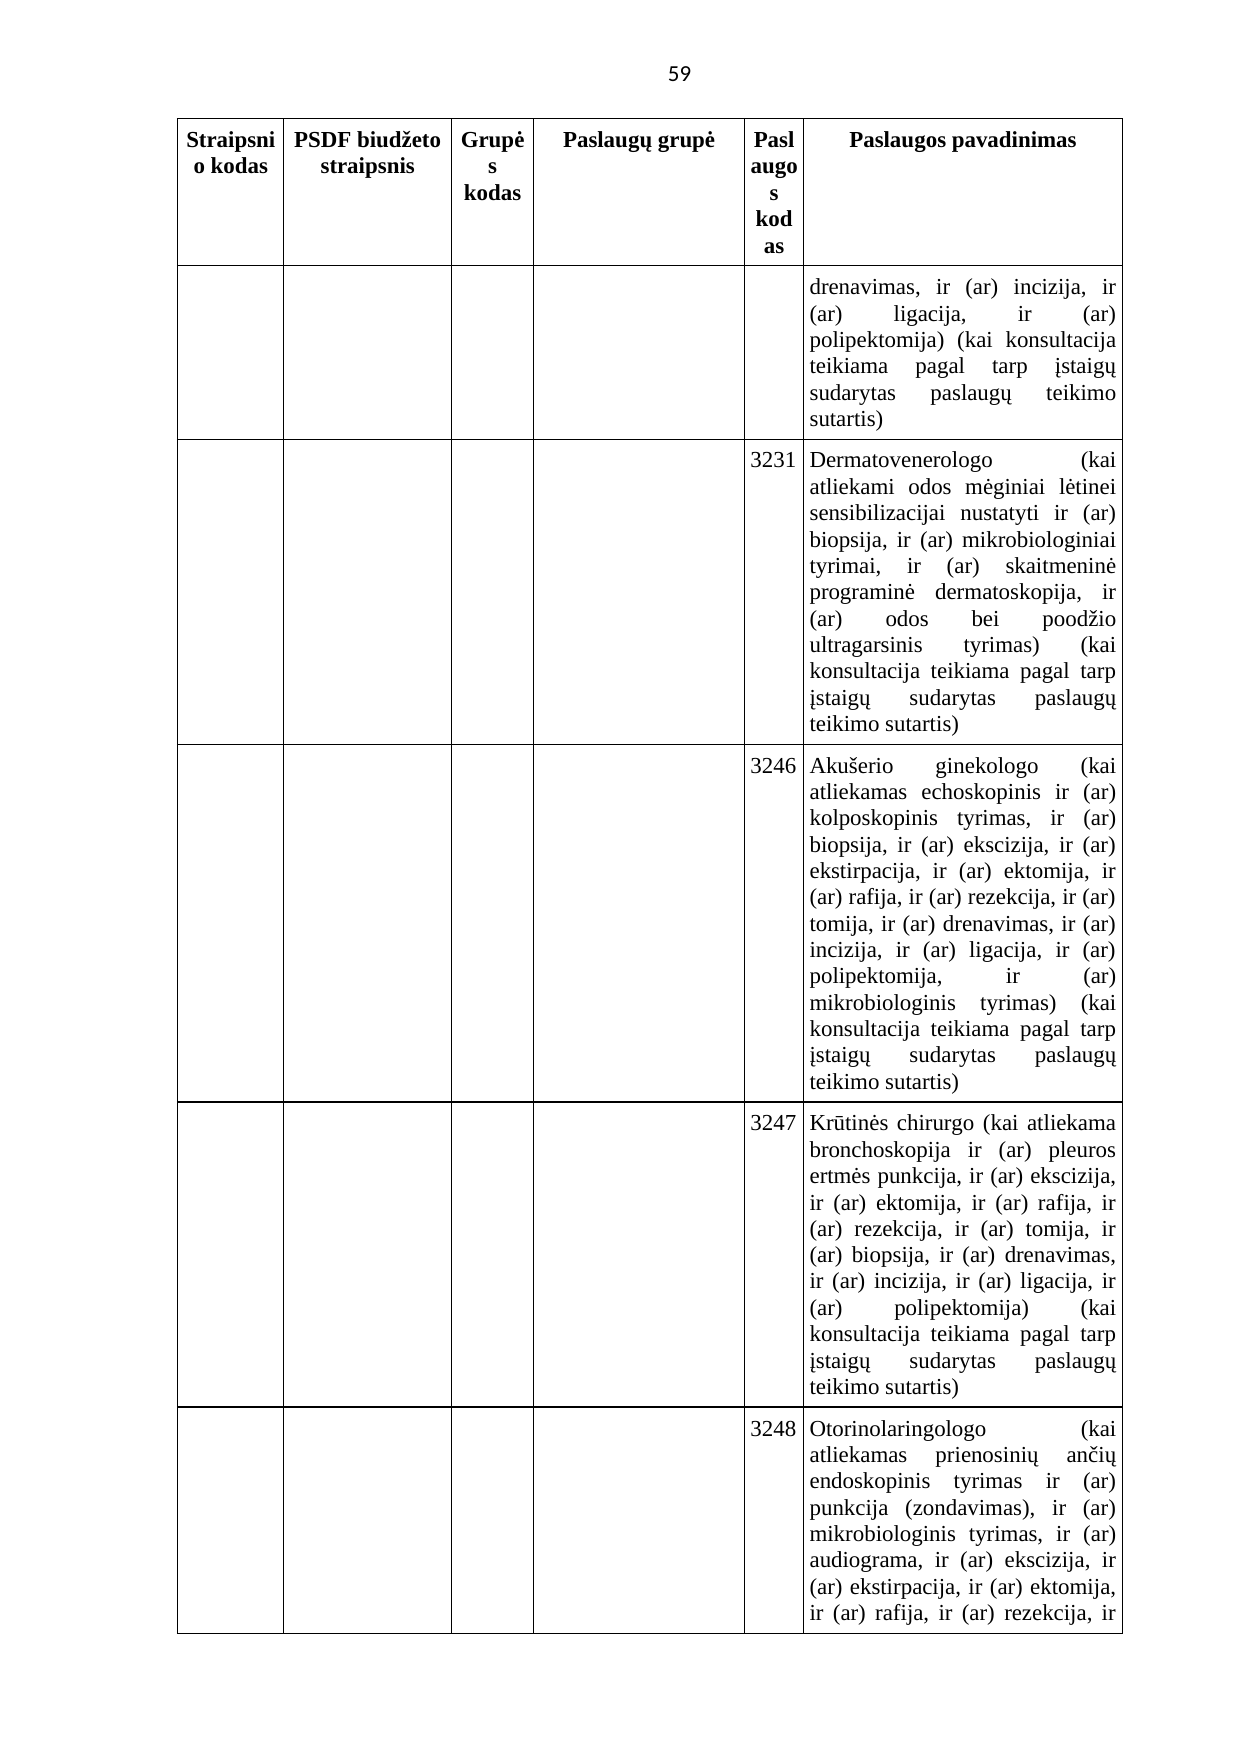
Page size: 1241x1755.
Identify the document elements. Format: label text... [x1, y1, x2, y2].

table_cell 3231 [745, 440, 803, 743]
table_cell [534, 1103, 744, 1406]
table_cell [534, 1408, 744, 1632]
table_cell [284, 266, 451, 438]
table_cell [284, 745, 451, 1101]
table_cell [534, 745, 744, 1101]
table_cell [178, 266, 283, 438]
table_cell [534, 440, 744, 743]
table_cell [452, 1408, 533, 1632]
table_cell [178, 1103, 283, 1406]
table_cell [452, 1103, 533, 1406]
table_header Paslaugos pavadinimas [804, 119, 1122, 265]
table_cell Akušerio ginekologo (kai atliekamas echoskopinis ir (ar) kolposkopinis tyrimas, ir (ar) biopsija, ir (ar) ekscizija, ir (ar) ekstirpacija, ir (ar) ektomija, ir (ar) rafija, ir (ar) rezekcija, ir (ar) tomija, ir (ar) drenavimas, ir (ar) incizija, ir (ar) ligacija, ir (ar) polipektomija, ir (ar) mikrobiologinis tyrimas) (kai konsultacija teikiama pagal tarp įstaigų sudarytas paslaugų teikimo sutartis) [804, 745, 1122, 1101]
table_cell [745, 266, 803, 438]
table_cell [284, 440, 451, 743]
table_cell [534, 266, 744, 438]
table_cell [178, 745, 283, 1101]
table_header Grupės kodas [452, 119, 533, 265]
table_cell [178, 1408, 283, 1632]
table_cell [452, 440, 533, 743]
table_cell 3248 [745, 1408, 803, 1632]
table_cell drenavimas, ir (ar) incizija, ir (ar) ligacija, ir (ar) polipektomija) (kai konsultacija teikiama pagal tarp įstaigų sudarytas paslaugų teikimo sutartis) [804, 266, 1122, 438]
table_cell [284, 1103, 451, 1406]
table_cell Dermatovenerologo (kai atliekami odos mėginiai lėtinei sensibilizacijai nustatyti ir (ar) biopsija, ir (ar) mikrobiologiniai tyrimai, ir (ar) skaitmeninė programinė dermatoskopija, ir (ar) odos bei poodžio ultragarsinis tyrimas) (kai konsultacija teikiama pagal tarp įstaigų sudarytas paslaugų teikimo sutartis) [804, 440, 1122, 743]
table_cell Otorinolaringologo (kai atliekamas prienosinių ančių endoskopinis tyrimas ir (ar) punkcija (zondavimas), ir (ar) mikrobiologinis tyrimas, ir (ar) audiograma, ir (ar) ekscizija, ir (ar) ekstirpacija, ir (ar) ektomija, ir (ar) rafija, ir (ar) rezekcija, ir [804, 1408, 1122, 1632]
table_cell [452, 745, 533, 1101]
table_header Paslaugos kodas [745, 119, 803, 265]
table_cell Krūtinės chirurgo (kai atliekama bronchoskopija ir (ar) pleuros ertmės punkcija, ir (ar) ekscizija, ir (ar) ektomija, ir (ar) rafija, ir (ar) rezekcija, ir (ar) tomija, ir (ar) biopsija, ir (ar) drenavimas, ir (ar) incizija, ir (ar) ligacija, ir (ar) polipektomija) (kai konsultacija teikiama pagal tarp įstaigų sudarytas paslaugų teikimo sutartis) [804, 1103, 1122, 1406]
table_header Straipsnio kodas [178, 119, 283, 265]
table_header PSDF biudžeto straipsnis [284, 119, 451, 265]
table_cell [452, 266, 533, 438]
table_cell [284, 1408, 451, 1632]
table_header Paslaugų grupė [534, 119, 744, 265]
table_cell [178, 440, 283, 743]
table_cell 3247 [745, 1103, 803, 1406]
table_cell 3246 [745, 745, 803, 1101]
